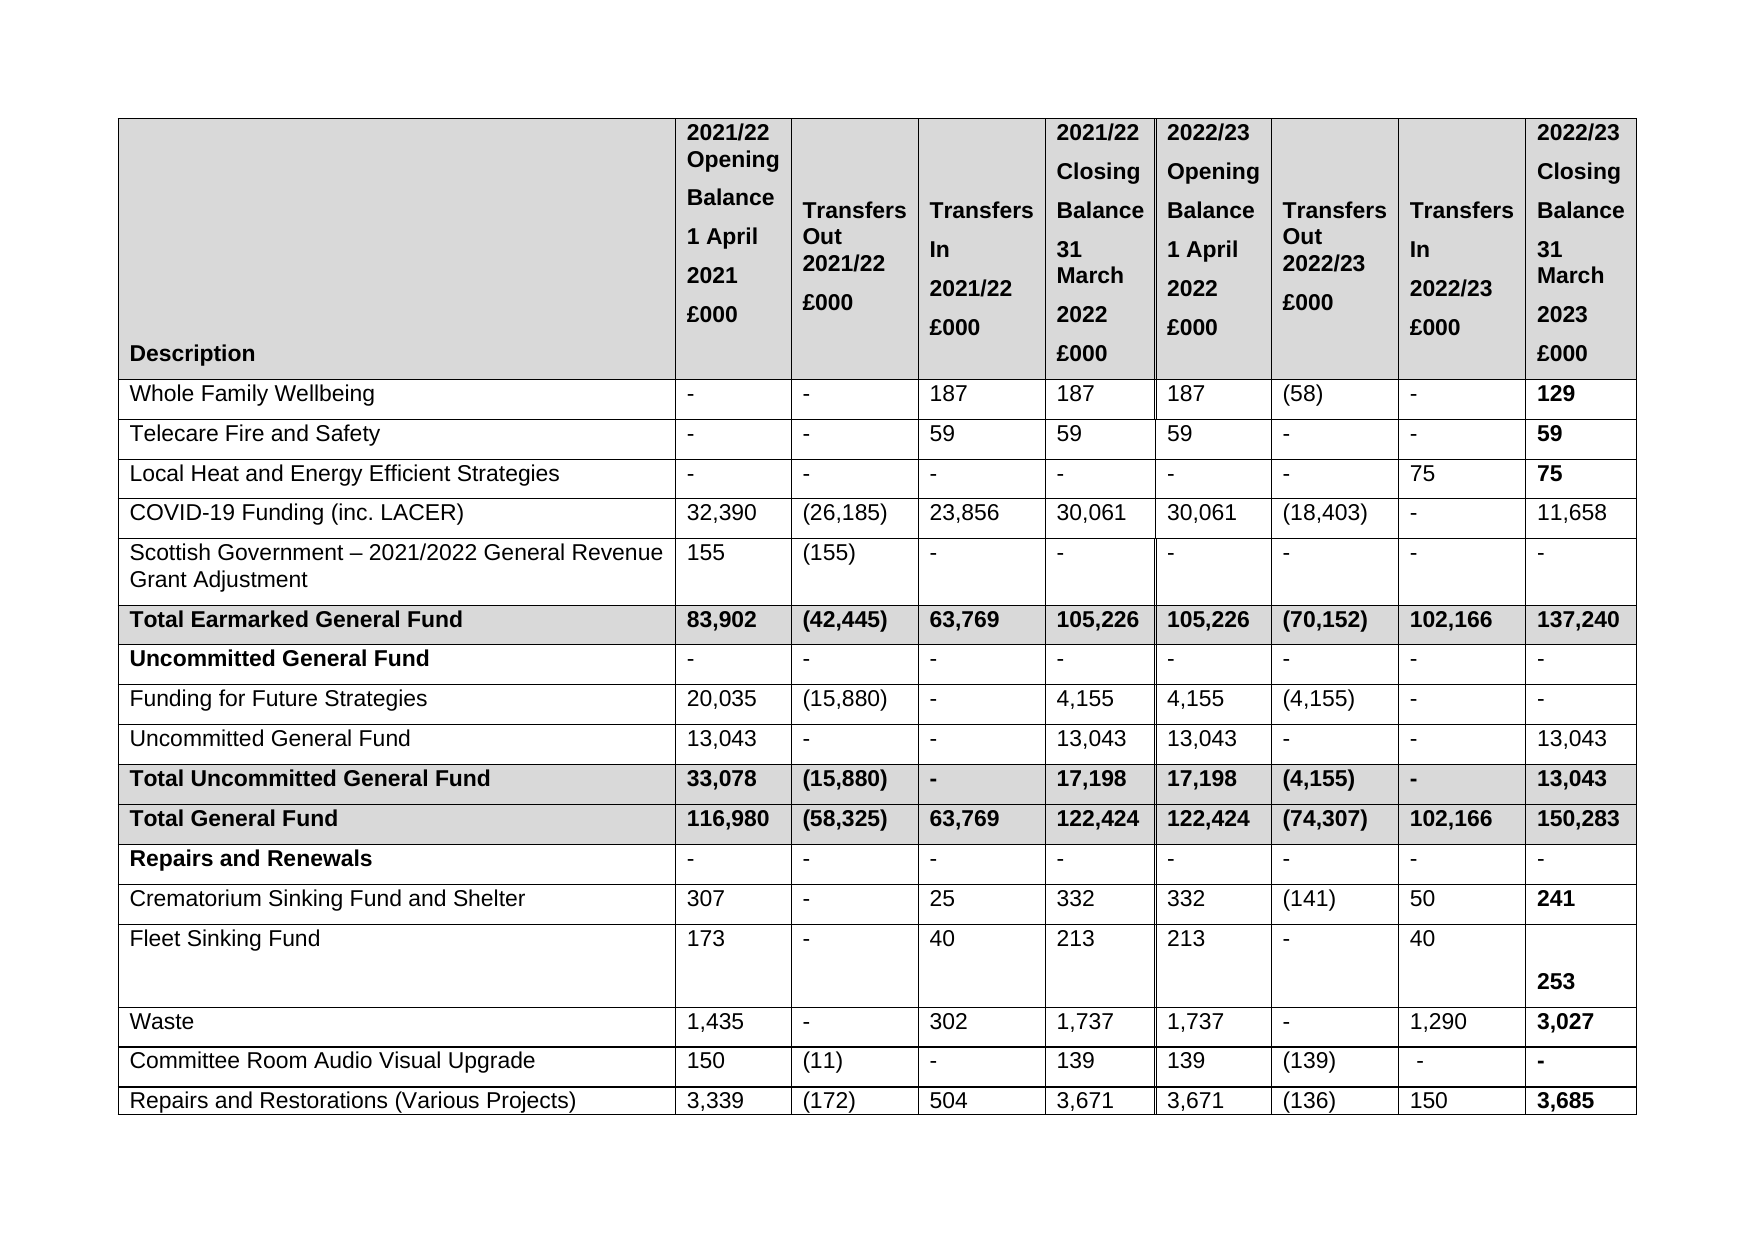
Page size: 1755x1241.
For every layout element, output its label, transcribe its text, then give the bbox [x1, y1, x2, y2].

table_cell 13,043 [676, 725, 791, 764]
table_cell (15,880) [792, 765, 918, 804]
table_cell 155 [676, 539, 791, 604]
table_cell 139 [1046, 1048, 1154, 1086]
table_cell 102,166 [1399, 805, 1525, 844]
table_cell - [1526, 645, 1636, 684]
table_cell - [1272, 845, 1398, 884]
table_cell - [792, 1008, 918, 1046]
table_cell 3,027 [1526, 1008, 1636, 1046]
table_cell - [792, 460, 918, 498]
table_cell 150 [1399, 1088, 1525, 1114]
table_cell - [919, 765, 1045, 804]
table_cell (4,155) [1272, 765, 1398, 804]
table_header 2022/23 Closing Balance 31 March 2023 £000 [1526, 119, 1636, 379]
table_cell - [1399, 645, 1525, 684]
table_cell - [1272, 1008, 1398, 1046]
table_cell - [919, 725, 1045, 764]
table_cell - [1399, 725, 1525, 764]
table_cell 122,424 [1157, 805, 1271, 844]
table_cell 116,980 [676, 805, 791, 844]
table_cell - [676, 460, 791, 498]
table_cell - [1046, 845, 1154, 884]
table_cell 187 [1046, 380, 1154, 418]
table_cell 33,078 [676, 765, 791, 804]
table_cell - [676, 845, 791, 884]
table_cell 122,424 [1046, 805, 1154, 844]
table_cell - [1399, 499, 1525, 538]
table_cell - [1526, 539, 1636, 604]
table_cell Scottish Government – 2021/2022 General Revenue Grant Adjustment [119, 539, 675, 604]
table_cell 253 [1526, 925, 1636, 1007]
table_cell 150,283 [1526, 805, 1636, 844]
table_cell - [792, 380, 918, 418]
table_cell (15,880) [792, 685, 918, 724]
table_cell Telecare Fire and Safety [119, 420, 675, 458]
table_cell 75 [1399, 460, 1525, 498]
table_cell - [919, 645, 1045, 684]
table_cell - [1526, 685, 1636, 724]
table_cell Repairs and Restorations (Various Projects) [119, 1088, 675, 1114]
table_cell Total Uncommitted General Fund [119, 765, 675, 804]
table_header 2021/22 Closing Balance 31 March 2022 £000 [1046, 119, 1154, 379]
table_cell 63,769 [919, 606, 1045, 644]
table_cell 50 [1399, 885, 1525, 924]
table_cell - [1399, 420, 1525, 458]
table_cell - [1157, 645, 1271, 684]
table_cell 3,685 [1526, 1088, 1636, 1114]
table_cell Crematorium Sinking Fund and Shelter [119, 885, 675, 924]
table_cell 63,769 [919, 805, 1045, 844]
table_cell Local Heat and Energy Efficient Strategies [119, 460, 675, 498]
table_cell 40 [1399, 925, 1525, 1007]
table_cell 59 [1046, 420, 1155, 458]
table_cell 17,198 [1157, 765, 1271, 804]
table_cell 1,435 [676, 1008, 791, 1046]
table_cell (18,403) [1272, 499, 1398, 538]
table_cell 25 [919, 885, 1045, 924]
table_cell - [792, 845, 918, 884]
table_cell Committee Room Audio Visual Upgrade [119, 1048, 675, 1086]
table_cell 13,043 [1526, 765, 1636, 804]
table_cell - [1272, 460, 1398, 498]
table_cell 1,737 [1046, 1008, 1154, 1046]
table_cell (74,307) [1272, 805, 1398, 844]
table_cell 213 [1157, 925, 1271, 1007]
table_cell 150 [676, 1048, 791, 1086]
table_header Transfers In 2022/23 £000 [1399, 119, 1525, 379]
table_cell - [919, 685, 1045, 724]
table_header Transfers In 2021/22 £000 [919, 119, 1045, 379]
table_cell 105,226 [1046, 606, 1154, 644]
table_cell - [919, 539, 1045, 604]
table_cell 40 [919, 925, 1045, 1007]
table_cell - [1526, 1048, 1636, 1086]
table_cell - [792, 725, 918, 764]
table_cell 23,856 [919, 499, 1045, 538]
table_header Description [119, 119, 675, 379]
table_cell Fleet Sinking Fund [119, 925, 675, 1007]
table_cell - [792, 885, 918, 924]
table_cell - [1272, 539, 1398, 604]
table_header Transfers Out 2022/23 £000 [1272, 119, 1398, 379]
table_cell 32,390 [676, 499, 791, 538]
table_cell 17,198 [1046, 765, 1154, 804]
table_cell Uncommitted General Fund [119, 645, 675, 684]
table_cell - [1046, 645, 1154, 684]
table_cell 187 [919, 380, 1045, 418]
table_cell 11,658 [1526, 499, 1636, 538]
table_cell 83,902 [676, 606, 791, 644]
table_cell 4,155 [1046, 685, 1154, 724]
table_cell - [792, 925, 918, 1007]
table_cell 1,290 [1399, 1008, 1525, 1046]
table_cell (70,152) [1272, 606, 1398, 644]
table_cell 307 [676, 885, 791, 924]
table_cell 139 [1157, 1048, 1271, 1086]
table_cell 13,043 [1046, 725, 1154, 764]
table_cell - [1526, 845, 1636, 884]
table_cell Funding for Future Strategies [119, 685, 675, 724]
table_cell - [1399, 1048, 1525, 1086]
table_cell 504 [919, 1088, 1045, 1114]
table_cell 3,671 [1157, 1088, 1271, 1114]
table_cell - [676, 645, 791, 684]
table_cell 302 [919, 1008, 1045, 1046]
table_cell - [676, 380, 791, 418]
table_cell 137,240 [1526, 606, 1636, 644]
table_cell (141) [1272, 885, 1398, 924]
table_header Transfers Out 2021/22 £000 [792, 119, 918, 379]
table_cell 20,035 [676, 685, 791, 724]
table_cell - [1157, 845, 1271, 884]
table_cell 332 [1157, 885, 1271, 924]
table_cell - [1046, 460, 1155, 498]
table_cell (139) [1272, 1048, 1398, 1086]
table_cell Waste [119, 1008, 675, 1046]
table_cell 30,061 [1156, 499, 1271, 538]
table_header 2021/22 Opening Balance 1 April 2021 £000 [676, 119, 791, 379]
table_cell 59 [1526, 420, 1636, 458]
table_cell 102,166 [1399, 606, 1525, 644]
table_cell - [919, 845, 1045, 884]
table_cell - [1399, 685, 1525, 724]
table_cell 3,671 [1046, 1088, 1154, 1114]
table_cell 129 [1526, 380, 1636, 418]
table_cell - [1272, 925, 1398, 1007]
table_cell 75 [1526, 460, 1636, 498]
table_cell - [676, 420, 791, 458]
table_cell 213 [1046, 925, 1154, 1007]
table_cell - [1156, 460, 1271, 498]
table_cell 187 [1157, 380, 1271, 418]
table_cell - [919, 460, 1045, 498]
table_cell 13,043 [1157, 725, 1271, 764]
table_cell (11) [792, 1048, 918, 1086]
table_cell - [1399, 765, 1525, 804]
table_cell 1,737 [1157, 1008, 1271, 1046]
table_cell - [1272, 420, 1398, 458]
table_cell - [1157, 539, 1271, 604]
table_cell (26,185) [792, 499, 918, 538]
table_cell - [1272, 645, 1398, 684]
table_cell 30,061 [1046, 499, 1155, 538]
table_cell 13,043 [1526, 725, 1636, 764]
table_cell 173 [676, 925, 791, 1007]
table_cell COVID-19 Funding (inc. LACER) [119, 499, 675, 538]
table_cell 332 [1046, 885, 1154, 924]
table_cell - [1399, 539, 1525, 604]
table_header 2022/23 Opening Balance 1 April 2022 £000 [1157, 119, 1271, 379]
table_cell Repairs and Renewals [119, 845, 675, 884]
table_cell Whole Family Wellbeing [119, 380, 675, 418]
table_cell 105,226 [1157, 606, 1271, 644]
table_cell 241 [1526, 885, 1636, 924]
table_cell Total Earmarked General Fund [119, 606, 675, 644]
table_cell (136) [1272, 1088, 1398, 1114]
table_cell 4,155 [1157, 685, 1271, 724]
table_cell - [792, 420, 918, 458]
table_cell Uncommitted General Fund [119, 725, 675, 764]
table_cell (58,325) [792, 805, 918, 844]
table_cell - [1399, 380, 1525, 418]
table_cell - [792, 645, 918, 684]
table_cell - [1399, 845, 1525, 884]
table_cell 3,339 [676, 1088, 791, 1114]
table_cell - [1046, 539, 1154, 604]
table_cell (42,445) [792, 606, 918, 644]
table_cell 59 [1156, 420, 1271, 458]
table_cell 59 [919, 420, 1045, 458]
table_cell - [1272, 725, 1398, 764]
table_cell - [919, 1048, 1045, 1086]
table_cell (4,155) [1272, 685, 1398, 724]
table_cell Total General Fund [119, 805, 675, 844]
table_cell (58) [1272, 380, 1398, 418]
table_cell (172) [792, 1088, 918, 1114]
table_cell (155) [792, 539, 918, 604]
